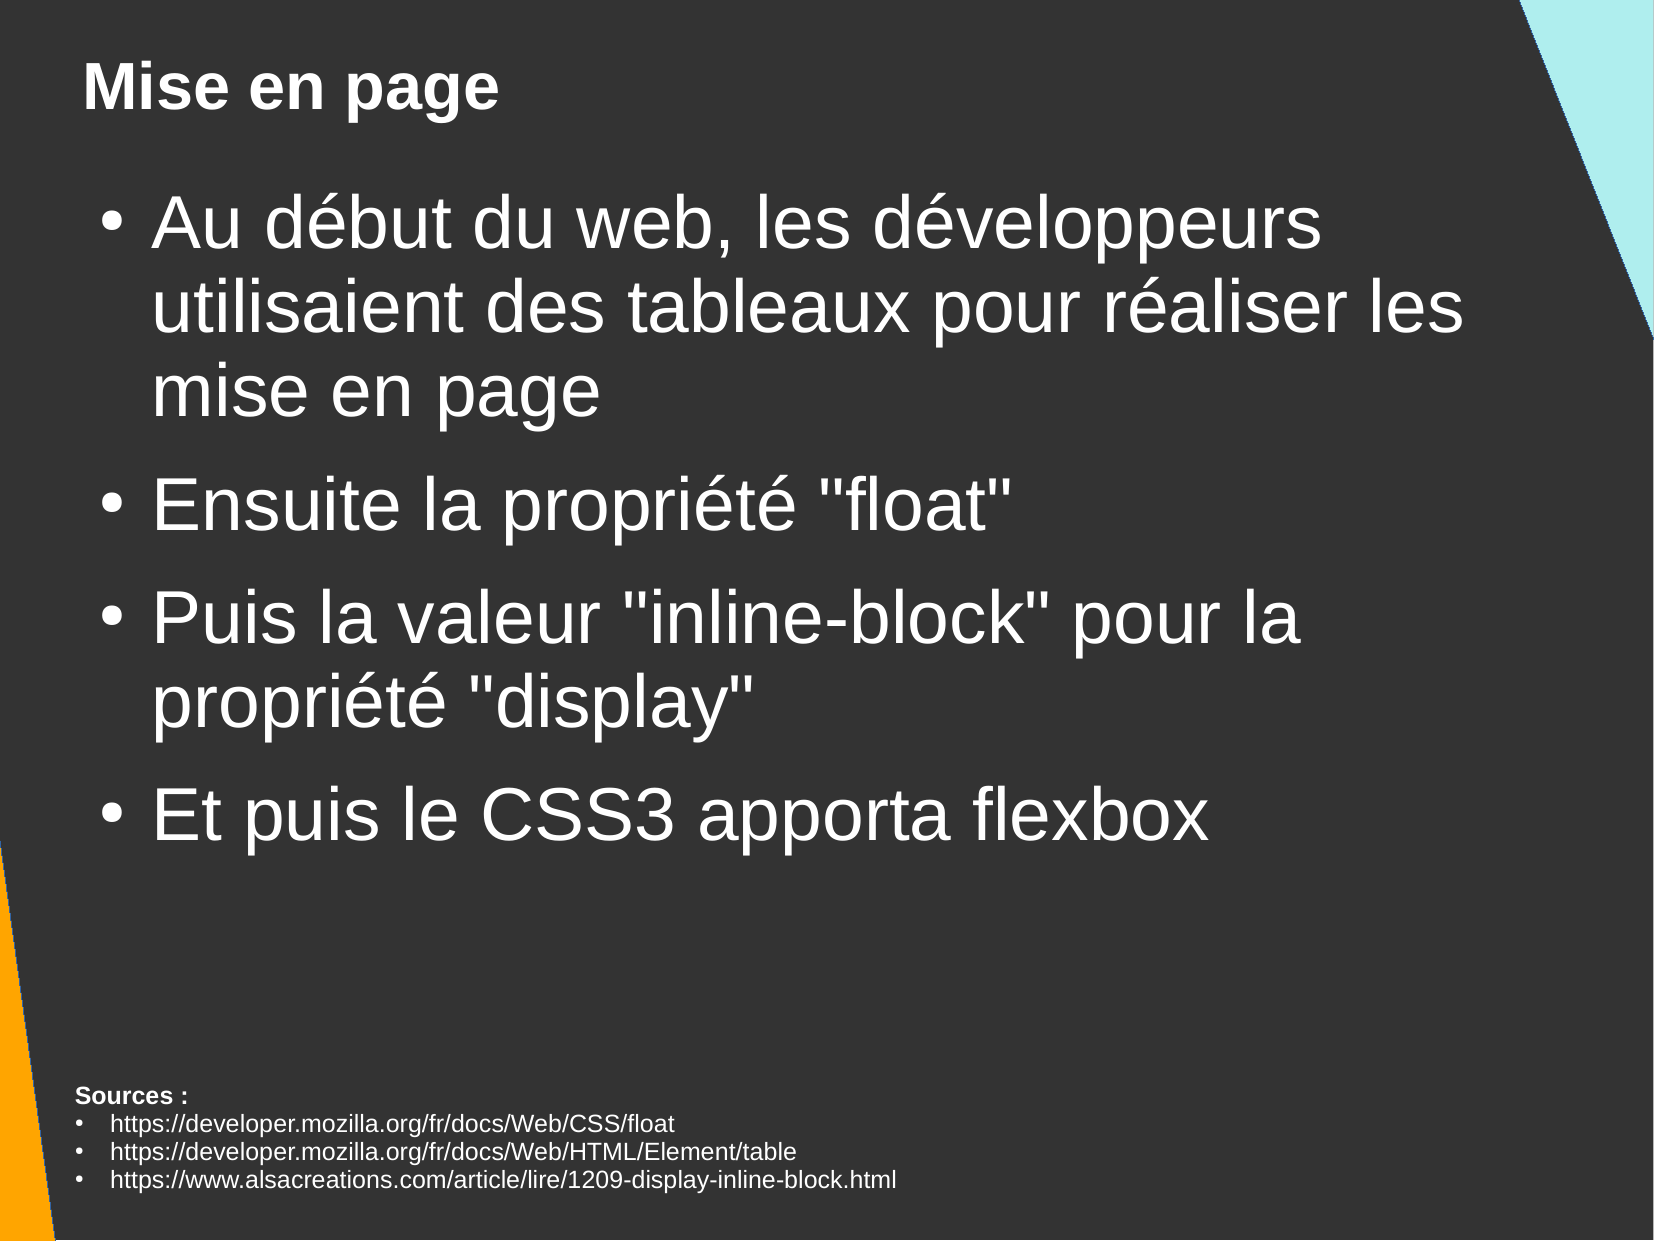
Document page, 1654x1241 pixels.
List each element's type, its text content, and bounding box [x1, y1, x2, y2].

list Au début du web, les développeurs utilisaient des tableaux pour réaliser les mise en page Ensuite la propriété "float" Puis la valeur "inline-block" pour la propriété "display" Et puis le CSS3 apporta flexbox [80, 180, 1605, 993]
text_box [1519, 0, 1654, 340]
title Mise en page [82, 49, 1571, 152]
text_box Sources : https://developer.mozilla.org/fr/docs/Web/CSS/float https://developer.mozilla.org/fr/docs/Web/HTML/Element/table https://www.alsacreations.com/article/lire/1209-display-inline-block.html [60, 1074, 1546, 1241]
text_box [0, 840, 56, 1241]
